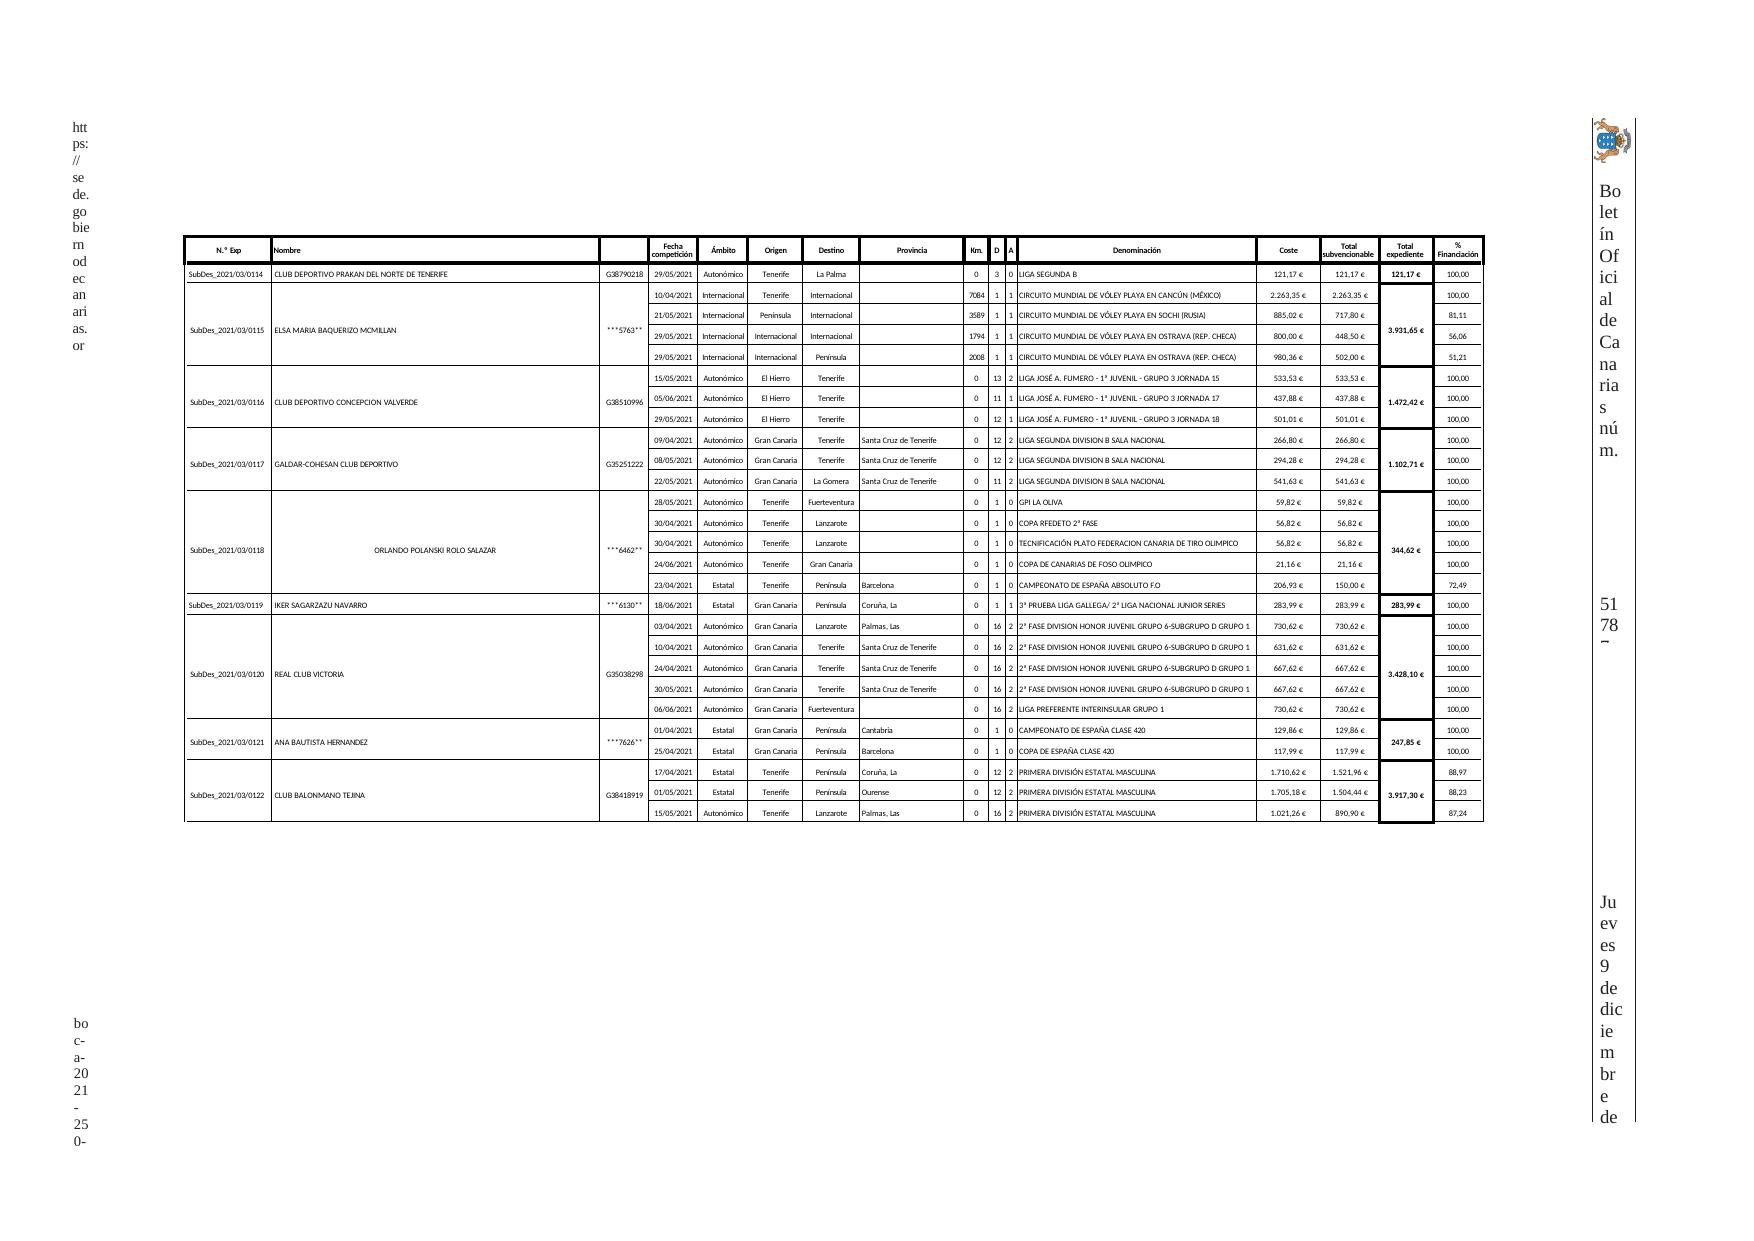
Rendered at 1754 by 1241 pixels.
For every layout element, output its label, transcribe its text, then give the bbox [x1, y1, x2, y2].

table_cell 730,62 € [1257, 698, 1320, 717]
table_cell Internacional [803, 325, 859, 344]
table_cell Península [803, 594, 859, 614]
table_cell 0 [1006, 739, 1017, 759]
table_cell PRIMERA DIVISIÓN ESTATAL MASCULINA [1018, 801, 1256, 821]
table_cell Lanzarote [803, 511, 859, 531]
table_header Total expediente [1381, 238, 1432, 261]
table_cell Gran Canaria [748, 428, 802, 448]
table_cell 0 [964, 511, 988, 531]
table_cell 29/05/2021 [649, 345, 697, 365]
table_cell 100,00 [1435, 635, 1483, 655]
table_cell 1.710,62 € [1257, 760, 1320, 780]
table_cell 3.917,30 € [1381, 762, 1432, 821]
table_cell 730,62 € [1257, 615, 1320, 634]
table_cell 0 [964, 698, 988, 717]
table_cell CAMPEONATO DE ESPAÑA CLASE 420 [1018, 719, 1256, 738]
table_cell G35251222 [600, 428, 648, 489]
table_cell Internacional [748, 325, 802, 344]
table_cell Gran Canaria [748, 739, 802, 759]
table_cell [860, 325, 963, 344]
table_cell G38510996 [600, 366, 648, 427]
table_cell 30/04/2021 [649, 532, 697, 552]
table_header Km. [966, 238, 987, 261]
table_cell 16 [989, 698, 1005, 717]
table_cell 16 [989, 656, 1005, 676]
table_cell 29/05/2021 [649, 265, 697, 282]
table_cell Estatal [698, 760, 747, 780]
table_cell CAMPEONATO DE ESPAÑA ABSOLUTO F.O [1018, 574, 1256, 593]
table_cell 06/06/2021 [649, 698, 697, 717]
table_cell 266,80 € [1257, 428, 1320, 448]
table_cell Lanzarote [803, 801, 859, 821]
table_cell Península [803, 345, 859, 365]
table_cell Lanzarote [803, 532, 859, 552]
table_cell Internacional [803, 304, 859, 324]
table_cell 01/05/2021 [649, 781, 697, 800]
table_cell 16 [989, 677, 1005, 697]
table_cell 1 [989, 719, 1005, 738]
table_cell 16 [989, 801, 1005, 821]
table_cell ***5763** [600, 283, 648, 365]
table_cell 100,00 [1435, 614, 1483, 634]
table_cell 2ª FASE DIVISION HONOR JUVENIL GRUPO 6-SUBGRUPO D GRUPO 1 [1018, 615, 1256, 634]
table_header % Financiación [1435, 238, 1482, 261]
table_cell 0 [964, 491, 988, 510]
table_cell Internacional [698, 304, 747, 324]
table_cell 1 [989, 739, 1005, 759]
table_cell Tenerife [748, 760, 802, 780]
table_cell SubDes_2021/03/0116 [185, 365, 271, 427]
table_cell 56,82 € [1257, 532, 1320, 552]
table_cell SubDes_2021/03/0119 [185, 593, 271, 614]
table_cell Gran Canaria [748, 449, 802, 469]
table_cell La Palma [803, 265, 859, 282]
table_cell 24/04/2021 [649, 656, 697, 676]
table_cell Tenerife [803, 656, 859, 676]
table_cell LIGA JOSÉ A. FUMERO - 1ª JUVENIL - GRUPO 3 JORNADA 18 [1018, 408, 1256, 427]
table_cell Autonómico [698, 553, 747, 572]
table_cell REAL CLUB VICTORIA [272, 615, 599, 717]
table_cell 1 [1006, 387, 1017, 407]
table_cell 283,99 € [1321, 594, 1378, 614]
table_cell Internacional [698, 283, 747, 303]
table_cell 21/05/2021 [649, 304, 697, 324]
table_cell ***6130** [600, 594, 648, 614]
table_header D [991, 238, 1004, 261]
table_cell 533,53 € [1257, 366, 1320, 386]
table_cell 541,63 € [1321, 470, 1378, 489]
table_cell 15/05/2021 [649, 801, 697, 821]
table_cell 1794 [964, 325, 988, 344]
table_header Coste [1258, 238, 1319, 261]
table_cell La Gomera [803, 470, 859, 489]
table_cell 1 [989, 345, 1005, 365]
table_cell 100,00 [1435, 510, 1483, 531]
table_cell Santa Cruz de Tenerife [860, 677, 963, 697]
table_cell 30/04/2021 [649, 511, 697, 531]
table_cell 72,49 [1435, 573, 1483, 593]
table_cell 0 [1006, 574, 1017, 593]
table_cell 3589 [964, 304, 988, 324]
table_cell 2ª FASE DIVISION HONOR JUVENIL GRUPO 6-SUBGRUPO D GRUPO 1 [1018, 636, 1256, 655]
table_cell Estatal [698, 574, 747, 593]
table_cell CLUB DEPORTIVO PRAKAN DEL NORTE DE TENERIFE [272, 265, 599, 282]
table_cell G38418919 [600, 760, 648, 821]
table_cell 2.263,35 € [1257, 283, 1320, 303]
table_cell Autonómico [698, 511, 747, 531]
table_cell Estatal [698, 781, 747, 800]
table_cell 0 [964, 636, 988, 655]
table_cell Gran Canaria [748, 636, 802, 655]
table_cell LIGA JOSÉ A. FUMERO - 1ª JUVENIL - GRUPO 3 JORNADA 17 [1018, 387, 1256, 407]
table_cell Gran Canaria [748, 594, 802, 614]
table_cell 30/05/2021 [649, 677, 697, 697]
table_cell 533,53 € [1321, 366, 1378, 386]
table_cell Santa Cruz de Tenerife [860, 428, 963, 448]
table_cell 100,00 [1435, 718, 1483, 738]
table_cell 266,80 € [1321, 428, 1378, 448]
table_cell 100,00 [1435, 552, 1483, 572]
table_cell 2ª FASE DIVISION HONOR JUVENIL GRUPO 6-SUBGRUPO D GRUPO 1 [1018, 677, 1256, 697]
table_cell 206,93 € [1257, 574, 1320, 593]
table_cell Península [803, 719, 859, 738]
table_cell Autonómico [698, 615, 747, 634]
table_cell 129,86 € [1257, 719, 1320, 738]
table_cell 23/04/2021 [649, 574, 697, 593]
table_cell 667,62 € [1257, 656, 1320, 676]
table_cell 12 [989, 408, 1005, 427]
table_cell Península [803, 739, 859, 759]
table_cell Autonómico [698, 656, 747, 676]
table_cell 0 [964, 677, 988, 697]
table_cell 56,82 € [1321, 511, 1378, 531]
table_cell SubDes_2021/03/0118 [185, 490, 271, 593]
table_cell 0 [1006, 532, 1017, 552]
table_cell 0 [1006, 719, 1017, 738]
table_cell 56,82 € [1257, 511, 1320, 531]
table_cell 501,01 € [1257, 408, 1320, 427]
table_cell SubDes_2021/03/0120 [185, 614, 271, 717]
table_cell Palmas, Las [860, 801, 963, 821]
table_cell Gran Canaria [748, 656, 802, 676]
table_cell G35038298 [600, 615, 648, 717]
table_header Nombre [273, 238, 598, 261]
table_cell 0 [964, 760, 988, 780]
table_cell 0 [1006, 553, 1017, 572]
table_cell Fuerteventura [803, 698, 859, 717]
table_cell 12 [989, 449, 1005, 469]
table_cell 2 [1006, 801, 1017, 821]
table_cell CIRCUITO MUNDIAL DE VÓLEY PLAYA EN CANCÚN (MÉXICO) [1018, 283, 1256, 303]
table_cell Internacional [698, 325, 747, 344]
table_cell Coruña, La [860, 594, 963, 614]
table_cell 22/05/2021 [649, 470, 697, 489]
table_cell [860, 532, 963, 552]
table_cell 100,00 [1435, 261, 1483, 282]
table_cell 448,50 € [1321, 325, 1378, 344]
table_cell 247,85 € [1381, 721, 1432, 759]
table_cell Gran Canaria [803, 553, 859, 572]
table_cell COPA DE ESPAÑA CLASE 420 [1018, 739, 1256, 759]
table_cell 29/05/2021 [649, 325, 697, 344]
table_cell Palmas, Las [860, 615, 963, 634]
table_header Ámbito [699, 238, 746, 261]
table_cell 1.472,42 € [1381, 368, 1432, 427]
table_cell Tenerife [803, 428, 859, 448]
table_cell ***6462** [600, 491, 648, 593]
table_cell 980,36 € [1257, 345, 1320, 365]
table_cell LIGA PREFERENTE INTERINSULAR GRUPO 1 [1018, 698, 1256, 717]
table_cell 1 [989, 511, 1005, 531]
table_cell 1 [989, 594, 1005, 614]
table_header Fecha competición [650, 238, 696, 261]
table_cell LIGA SEGUNDA DIVISION B SALA NACIONAL [1018, 428, 1256, 448]
table_cell 100,00 [1435, 490, 1483, 510]
table_cell 283,99 € [1257, 594, 1320, 614]
table_cell Tenerife [748, 511, 802, 531]
table_cell Lanzarote [803, 615, 859, 634]
table_cell Península [803, 760, 859, 780]
table_cell 1.521,96 € [1321, 760, 1378, 780]
table_cell Tenerife [803, 408, 859, 427]
table_cell Tenerife [803, 366, 859, 386]
table_cell 344,62 € [1381, 493, 1432, 593]
table_cell 667,62 € [1257, 677, 1320, 697]
table_cell 283,99 € [1381, 596, 1432, 614]
table_cell CIRCUITO MUNDIAL DE VÓLEY PLAYA EN OSTRAVA (REP. CHECA) [1018, 345, 1256, 365]
table_cell El Hierro [748, 366, 802, 386]
table_cell 800,00 € [1257, 325, 1320, 344]
table_cell Cantabria [860, 719, 963, 738]
table_cell 3ª PRUEBA LIGA GALLEGA/ 2ª LIGA NACIONAL JUNIOR SERIES [1018, 594, 1256, 614]
table_cell 87,24 [1435, 800, 1483, 821]
table_cell 0 [964, 470, 988, 489]
table_cell 2 [1006, 656, 1017, 676]
table_cell 0 [964, 781, 988, 800]
table_cell 100,00 [1435, 427, 1483, 448]
table_cell 11 [989, 387, 1005, 407]
table_cell Gran Canaria [748, 677, 802, 697]
table_cell 100,00 [1435, 282, 1483, 303]
table_cell LIGA SEGUNDA DIVISION B SALA NACIONAL [1018, 449, 1256, 469]
table_cell 1 [1006, 594, 1017, 614]
table_cell 121,17 € [1381, 265, 1432, 282]
table_cell 294,28 € [1321, 449, 1378, 469]
table_cell Gran Canaria [748, 470, 802, 489]
table_cell ***7626** [600, 719, 648, 759]
table_cell Autonómico [698, 470, 747, 489]
table_cell [860, 366, 963, 386]
table_cell Tenerife [748, 532, 802, 552]
table_header [601, 238, 647, 261]
table_header Total subvencionable [1322, 238, 1378, 261]
table_cell 10/04/2021 [649, 636, 697, 655]
table_cell 437,88 € [1321, 387, 1378, 407]
table_cell CIRCUITO MUNDIAL DE VÓLEY PLAYA EN SOCHI (RUSIA) [1018, 304, 1256, 324]
table_cell [860, 387, 963, 407]
table_cell 100,00 [1435, 386, 1483, 407]
text Jueves 9 de diciembre de 2021 [1600, 891, 1623, 1126]
table_cell Santa Cruz de Tenerife [860, 636, 963, 655]
table_cell 0 [1006, 491, 1017, 510]
table_cell El Hierro [748, 408, 802, 427]
text boc-a-2021-250-5100 [74, 1015, 92, 1146]
table_cell 0 [964, 574, 988, 593]
table_cell 0 [964, 408, 988, 427]
table_cell TECNIFICACIÓN PLATO FEDERACION CANARIA DE TIRO OLIMPICO [1018, 532, 1256, 552]
table_cell Santa Cruz de Tenerife [860, 470, 963, 489]
table_cell 2008 [964, 345, 988, 365]
table_cell Coruña, La [860, 760, 963, 780]
table_cell 2 [1006, 781, 1017, 800]
table_cell Península [803, 574, 859, 593]
table_cell 541,63 € [1257, 470, 1320, 489]
table_cell 7084 [964, 283, 988, 303]
table_cell 2.263,35 € [1321, 283, 1378, 303]
table_cell SubDes_2021/03/0121 [185, 718, 271, 759]
table_cell 09/04/2021 [649, 428, 697, 448]
table_cell Autonómico [698, 698, 747, 717]
table_cell 121,17 € [1321, 265, 1378, 282]
table_cell 08/05/2021 [649, 449, 697, 469]
table_cell Barcelona [860, 739, 963, 759]
table_cell 0 [964, 449, 988, 469]
table_cell CLUB DEPORTIVO CONCEPCION VALVERDE [272, 366, 599, 427]
table_cell [860, 553, 963, 572]
table_header Provincia [861, 238, 962, 261]
table_cell 631,62 € [1257, 636, 1320, 655]
table_cell Autonómico [698, 677, 747, 697]
text https://sede.gobiernodecanarias.org/boc [72, 118, 91, 353]
table_cell Barcelona [860, 574, 963, 593]
table_cell SubDes_2021/03/0122 [185, 759, 271, 821]
table_cell Tenerife [748, 283, 802, 303]
table_cell ORLANDO POLANSKI ROLO SALAZAR [272, 491, 599, 593]
table_cell SubDes_2021/03/0117 [185, 427, 271, 489]
table_cell ANA BAUTISTA HERNANDEZ [272, 719, 599, 759]
table_cell 2ª FASE DIVISION HONOR JUVENIL GRUPO 6-SUBGRUPO D GRUPO 1 [1018, 656, 1256, 676]
table_cell 667,62 € [1321, 677, 1378, 697]
table_cell 717,80 € [1321, 304, 1378, 324]
table_cell El Hierro [748, 387, 802, 407]
table_cell 0 [964, 532, 988, 552]
table_cell 100,00 [1435, 676, 1483, 697]
table_cell Gran Canaria [748, 719, 802, 738]
table_cell 2 [1006, 760, 1017, 780]
table_cell SubDes_2021/03/0115 [185, 282, 271, 365]
table_cell 730,62 € [1321, 698, 1378, 717]
table_cell 3.931,65 € [1381, 285, 1432, 365]
table_cell 01/04/2021 [649, 719, 697, 738]
table_cell 59,82 € [1257, 491, 1320, 510]
table_cell Tenerife [748, 781, 802, 800]
table_cell CLUB BALONMANO TEJINA [272, 760, 599, 821]
table_cell 150,00 € [1321, 574, 1378, 593]
table_cell 100,00 [1435, 593, 1483, 614]
table_cell 51,21 [1435, 344, 1483, 365]
table_cell SubDes_2021/03/0114 [185, 262, 271, 282]
table_cell 885,02 € [1257, 304, 1320, 324]
table_cell 0 [964, 719, 988, 738]
table_cell 2 [1006, 470, 1017, 489]
table_cell 117,99 € [1321, 739, 1378, 759]
table_cell [860, 408, 963, 427]
table_cell 56,06 [1435, 324, 1483, 344]
text 51787 [1600, 592, 1623, 643]
table_cell 03/04/2021 [649, 615, 697, 634]
table_cell 21,16 € [1257, 553, 1320, 572]
table_cell 2 [1006, 449, 1017, 469]
table_header N.º Exp [186, 238, 270, 261]
table_cell Internacional [803, 283, 859, 303]
table_cell 2 [1006, 366, 1017, 386]
table_cell 121,17 € [1257, 265, 1320, 282]
table_cell Autonómico [698, 408, 747, 427]
table_cell [860, 265, 963, 282]
table_cell 0 [964, 594, 988, 614]
table_cell Internacional [698, 345, 747, 365]
table_cell 1 [989, 283, 1005, 303]
table_cell Gran Canaria [748, 615, 802, 634]
table_cell 1.021,26 € [1257, 801, 1320, 821]
table_cell 0 [964, 553, 988, 572]
table_cell Tenerife [803, 387, 859, 407]
table_cell 17/04/2021 [649, 760, 697, 780]
table_cell 1 [1006, 408, 1017, 427]
table_cell Tenerife [748, 491, 802, 510]
table_cell [860, 698, 963, 717]
table_cell 3.428,10 € [1381, 617, 1432, 717]
table_cell 81,11 [1435, 303, 1483, 324]
table_cell G38790218 [600, 265, 648, 282]
table_cell Tenerife [803, 636, 859, 655]
table_cell 21,16 € [1321, 553, 1378, 572]
table_cell [860, 491, 963, 510]
table_cell 1.705,18 € [1257, 781, 1320, 800]
table_cell 631,62 € [1321, 636, 1378, 655]
table_cell COPA RFEDETO 2ª FASE [1018, 511, 1256, 531]
table_cell 16 [989, 636, 1005, 655]
table_cell 100,00 [1435, 655, 1483, 676]
table_cell 100,00 [1435, 365, 1483, 386]
table_cell 1 [1006, 283, 1017, 303]
table_cell 13 [989, 366, 1005, 386]
table_cell 2 [1006, 615, 1017, 634]
table_cell 0 [964, 265, 988, 282]
table_cell 100,00 [1435, 697, 1483, 717]
table_cell 1 [989, 491, 1005, 510]
table_cell 3 [989, 265, 1005, 282]
table_cell [860, 304, 963, 324]
table_cell 88,97 [1435, 759, 1483, 780]
table_cell 88,23 [1435, 780, 1483, 800]
table_cell COPA DE CANARIAS DE FOSO OLIMPICO [1018, 553, 1256, 572]
table_cell GPI LA OLIVA [1018, 491, 1256, 510]
table_cell [860, 511, 963, 531]
table_cell 2 [1006, 636, 1017, 655]
table_cell Tenerife [803, 677, 859, 697]
table_cell 100,00 [1435, 407, 1483, 427]
table_cell 1 [989, 574, 1005, 593]
table_cell Autonómico [698, 428, 747, 448]
table_cell 501,01 € [1321, 408, 1378, 427]
table_header Destino [804, 238, 858, 261]
table_cell 1 [989, 304, 1005, 324]
table_cell Gran Canaria [748, 698, 802, 717]
table_cell 100,00 [1435, 738, 1483, 759]
table_cell [860, 283, 963, 303]
table_cell Autonómico [698, 387, 747, 407]
table_cell 0 [964, 615, 988, 634]
table_cell 05/06/2021 [649, 387, 697, 407]
table_cell PRIMERA DIVISIÓN ESTATAL MASCULINA [1018, 760, 1256, 780]
table_cell 0 [964, 428, 988, 448]
table_cell 730,62 € [1321, 615, 1378, 634]
table_cell CIRCUITO MUNDIAL DE VÓLEY PLAYA EN OSTRAVA (REP. CHECA) [1018, 325, 1256, 344]
table_cell 100,00 [1435, 448, 1483, 469]
table_cell Autonómico [698, 801, 747, 821]
table_cell Tenerife [748, 553, 802, 572]
table_cell 100,00 [1435, 469, 1483, 489]
table_cell Tenerife [748, 574, 802, 593]
table_cell 1 [989, 553, 1005, 572]
table_cell 1.102,71 € [1381, 430, 1432, 489]
table_cell 59,82 € [1321, 491, 1378, 510]
table_cell 0 [964, 739, 988, 759]
table_cell LIGA SEGUNDA B [1018, 265, 1256, 282]
table_cell 28/05/2021 [649, 491, 697, 510]
table_cell ELSA MARIA BAQUERIZO MCMILLAN [272, 283, 599, 365]
table_cell 1 [989, 532, 1005, 552]
table_cell IKER SAGARZAZU NAVARRO [272, 594, 599, 614]
table_cell Tenerife [803, 449, 859, 469]
table_cell Santa Cruz de Tenerife [860, 656, 963, 676]
table_cell GALDAR-COHESAN CLUB DEPORTIVO [272, 428, 599, 489]
table_cell PRIMERA DIVISIÓN ESTATAL MASCULINA [1018, 781, 1256, 800]
table_cell Península [748, 304, 802, 324]
table_cell 11 [989, 470, 1005, 489]
table_cell 1 [989, 325, 1005, 344]
table_cell Autonómico [698, 491, 747, 510]
table_cell Autonómico [698, 532, 747, 552]
table_cell LIGA JOSÉ A. FUMERO - 1ª JUVENIL - GRUPO 3 JORNADA 15 [1018, 366, 1256, 386]
table_cell 2 [1006, 428, 1017, 448]
table_cell Internacional [748, 345, 802, 365]
table_cell 1 [1006, 304, 1017, 324]
table_cell Estatal [698, 739, 747, 759]
text Boletín Oficial de Canarias núm. 250 [1599, 180, 1622, 464]
table_cell Estatal [698, 719, 747, 738]
table_cell 2 [1006, 698, 1017, 717]
table_cell 2 [1006, 677, 1017, 697]
table_cell 56,82 € [1321, 532, 1378, 552]
table_cell 15/05/2021 [649, 366, 697, 386]
table_header Denominación [1019, 238, 1255, 261]
table_cell 24/06/2021 [649, 553, 697, 572]
table_cell 10/04/2021 [649, 283, 697, 303]
table_header Origen [749, 238, 801, 261]
table_cell Autonómico [698, 636, 747, 655]
table_cell Santa Cruz de Tenerife [860, 449, 963, 469]
table_cell 25/04/2021 [649, 739, 697, 759]
table_cell Estatal [698, 594, 747, 614]
table_cell 12 [989, 428, 1005, 448]
table_cell Autonómico [698, 449, 747, 469]
table_cell 129,86 € [1321, 719, 1378, 738]
table_cell 0 [964, 656, 988, 676]
table_cell 502,00 € [1321, 345, 1378, 365]
table_cell 0 [964, 801, 988, 821]
table_cell Tenerife [748, 265, 802, 282]
table_cell 1 [1006, 325, 1017, 344]
table_cell 100,00 [1435, 531, 1483, 552]
table_cell 29/05/2021 [649, 408, 697, 427]
table_cell 1.504,44 € [1321, 781, 1378, 800]
table_cell 0 [964, 366, 988, 386]
table_cell 294,28 € [1257, 449, 1320, 469]
table_cell Ourense [860, 781, 963, 800]
table_cell Fuerteventura [803, 491, 859, 510]
table_cell Tenerife [748, 801, 802, 821]
table_header A [1007, 238, 1016, 261]
table_cell 890,90 € [1321, 801, 1378, 821]
table_cell 117,99 € [1257, 739, 1320, 759]
table_cell 0 [964, 387, 988, 407]
table_cell 1 [1006, 345, 1017, 365]
table_cell Autonómico [698, 366, 747, 386]
table_cell 18/06/2021 [649, 594, 697, 614]
picture [1594, 118, 1631, 163]
table_cell 12 [989, 760, 1005, 780]
table_cell 0 [1006, 511, 1017, 531]
table_cell 16 [989, 615, 1005, 634]
table_cell 0 [1006, 265, 1017, 282]
table_cell Autonómico [698, 265, 747, 282]
table_cell 12 [989, 781, 1005, 800]
table_cell 437,88 € [1257, 387, 1320, 407]
table_cell Península [803, 781, 859, 800]
table_cell [860, 345, 963, 365]
table_cell 667,62 € [1321, 656, 1378, 676]
table_cell LIGA SEGUNDA DIVISION B SALA NACIONAL [1018, 470, 1256, 489]
